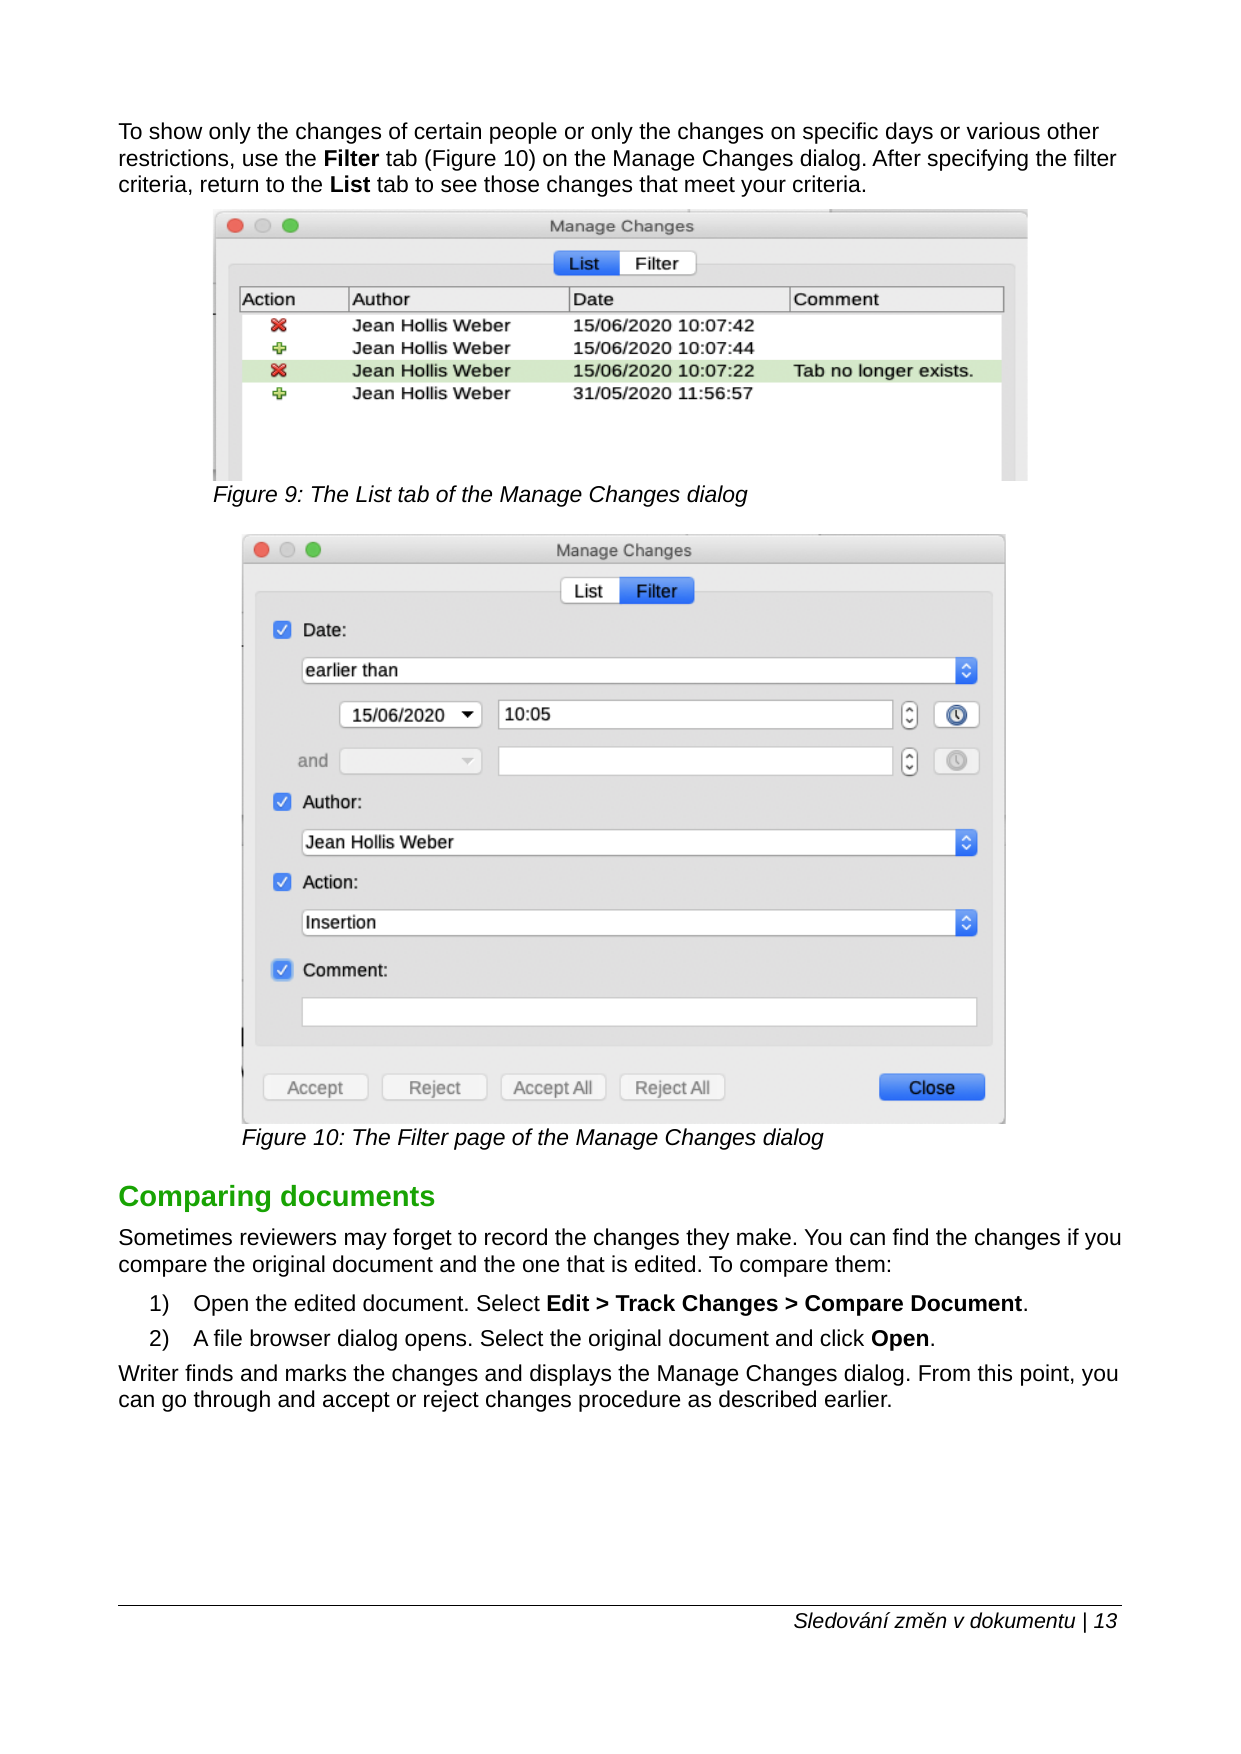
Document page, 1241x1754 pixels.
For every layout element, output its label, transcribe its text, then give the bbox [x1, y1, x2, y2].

text Figure 9: The List tab of the Manage Changes dialog [213, 481, 1027, 507]
picture [241, 534, 1006, 1124]
list A file browser dialog opens. Select the original document and click Open. [169, 1325, 1122, 1351]
subtitle Comparing documents [118, 1179, 1122, 1213]
text Writer finds and marks the changes and displays the Manage Changes dialog. From this point, you can go through and accept or reject changes procedure as described earlier. [118, 1360, 1122, 1413]
list Open the edited document. Select Edit > Track Changes > Compare Document. [169, 1289, 1122, 1316]
text Figure 10: The Filter page of the Manage Changes dialog [242, 1124, 1006, 1150]
text To show only the changes of certain people or only the changes on specific days or various other restrictions, use the Filter tab (Figure 10) on the Manage Changes dialog. After specifying the filter criteria, return to the List tab to see those changes that meet your criteria. [118, 118, 1122, 197]
picture [212, 209, 1028, 481]
text Sometimes reviewers may forget to record the changes they make. You can find the changes if you compare the original document and the one that is edited. To compare them: [118, 1224, 1122, 1277]
